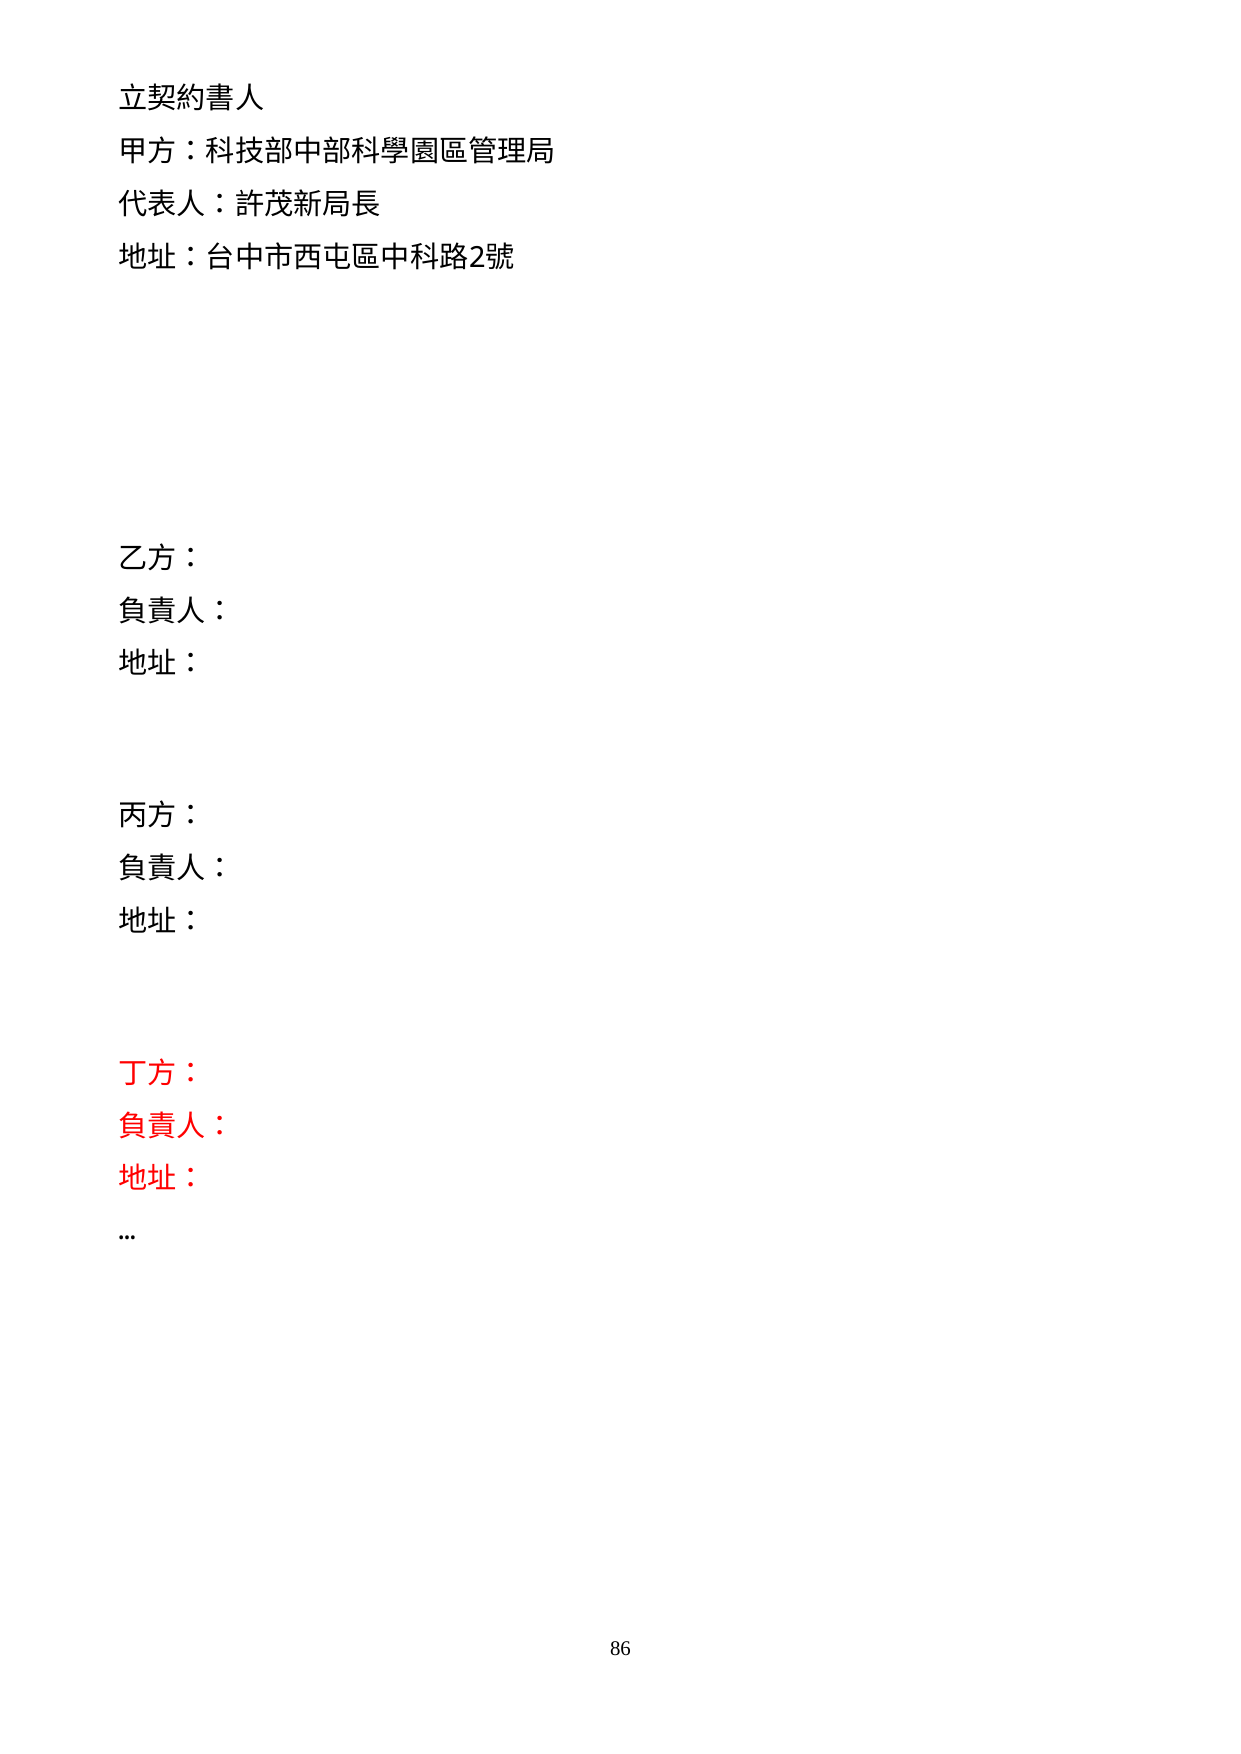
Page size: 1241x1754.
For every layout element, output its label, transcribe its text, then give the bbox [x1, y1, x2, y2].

text 負責人： [118, 1102, 1122, 1144]
text 地址： [118, 897, 1122, 940]
text 丁方： [118, 1049, 1122, 1092]
text 丙方： [118, 792, 1122, 834]
text 甲方：科技部中部科學園區管理局 [118, 128, 1227, 170]
text 負責人： [118, 845, 1122, 887]
text 負責人： [118, 587, 1122, 629]
text 立契約書人 [118, 75, 1122, 117]
text 地址： [118, 640, 1122, 682]
text 地址： [118, 1155, 1122, 1197]
text 代表人：許茂新局長 [118, 181, 1227, 223]
text 乙方： [118, 534, 1122, 577]
text … [118, 1208, 1122, 1248]
text 地址：台中市西屯區中科路2號 [118, 233, 1227, 276]
